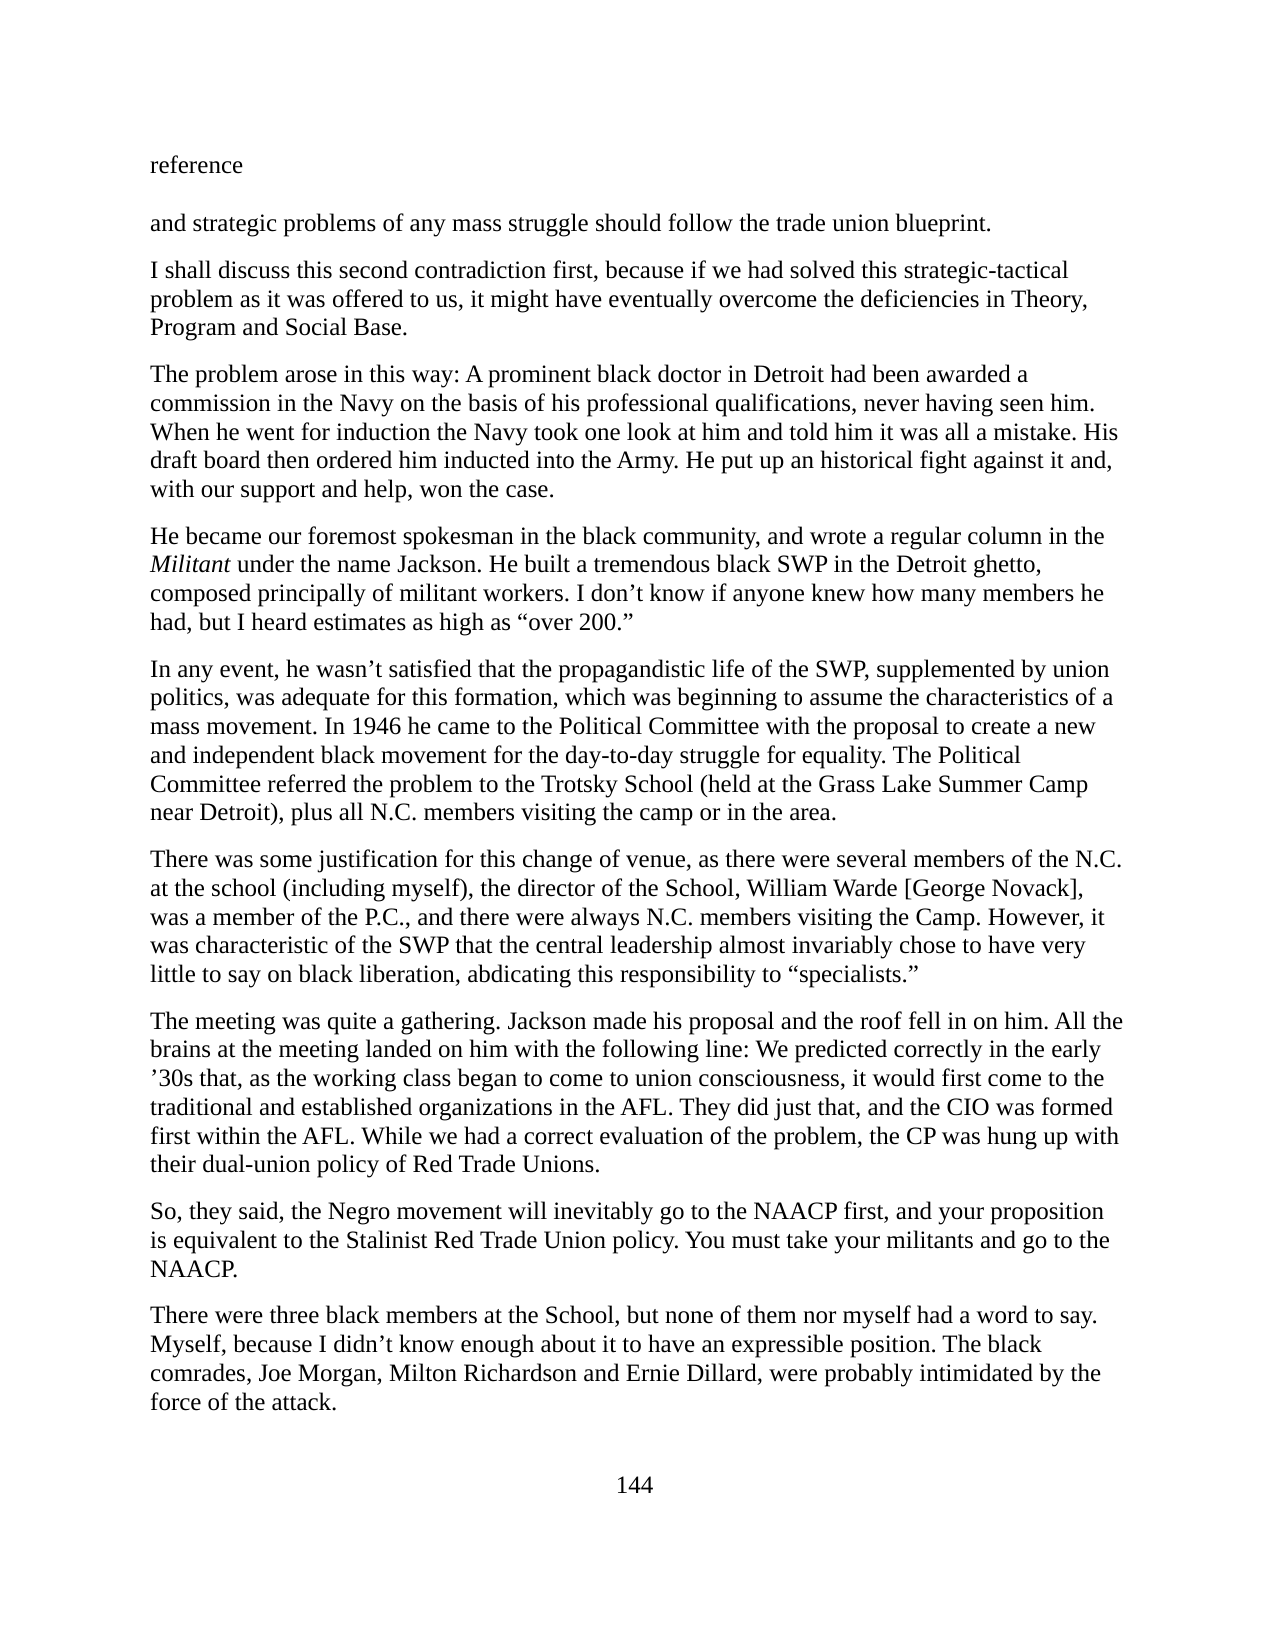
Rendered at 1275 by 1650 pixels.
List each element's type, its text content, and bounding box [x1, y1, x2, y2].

text There was some justification for this change of venue, as there were several members of the N.C. at the school (including myself), the director of the School, William Warde [George Novack], was a member of the P.C., and there were always N.C. members visiting the Camp. However, it was characteristic of the SWP that the central leadership almost invariably chose to have very little to say on black liberation, abdicating this responsibility to “specialists.” [150, 844, 1125, 988]
text So, they said, the Negro movement will inevitably go to the NAACP first, and your proposition is equivalent to the Stalinist Red Trade Union policy. You must take your militants and go to the NAACP. [150, 1196, 1125, 1282]
text He became our foremost spokesman in the black community, and wrote a regular column in the Militant under the name Jackson. He built a tremendous black SWP in the Detroit ghetto, composed principally of militant workers. I don’t know if anyone knew how many members he had, but I heard estimates as high as “over 200.” [150, 521, 1125, 636]
text In any event, he wasn’t satisfied that the propagandistic life of the SWP, supplemented by union politics, was adequate for this formation, which was beginning to assume the characteristics of a mass movement. In 1946 he came to the Political Committee with the proposal to create a new and independent black movement for the day-to-day struggle for equality. The Political Committee referred the problem to the Trotsky School (held at the Grass Lake Summer Camp near Detroit), plus all N.C. members visiting the camp or in the area. [150, 654, 1125, 826]
text I shall discuss this second contradiction first, because if we had solved this strategic-tactical problem as it was offered to us, it might have eventually overcome the deficiencies in Theory, Program and Social Base. [150, 255, 1125, 341]
text and strategic problems of any mass struggle should follow the trade union blueprint. [150, 208, 1125, 237]
text There were three black members at the School, but none of them nor myself had a word to say. Myself, because I didn’t know enough about it to have an expressible position. The black comrades, Joe Morgan, Milton Richardson and Ernie Dillard, were probably intimidated by the force of the attack. [150, 1300, 1125, 1415]
text The meeting was quite a gathering. Jackson made his proposal and the roof fell in on him. All the brains at the meeting landed on him with the following line: We predicted correctly in the early ’30s that, as the working class began to come to union consciousness, it would first come to the traditional and established organizations in the AFL. They did just that, and the CIO was formed first within the AFL. While we had a correct evaluation of the problem, the CP was hung up with their dual-union policy of Red Trade Unions. [150, 1006, 1125, 1178]
text The problem arose in this way: A prominent black doctor in Detroit had been awarded a commission in the Navy on the basis of his professional qualifications, never having seen him. When he went for induction the Navy took one look at him and told him it was all a mistake. His draft board then ordered him inducted into the Army. He put up an historical fight against it and, with our support and help, won the case. [150, 359, 1125, 503]
